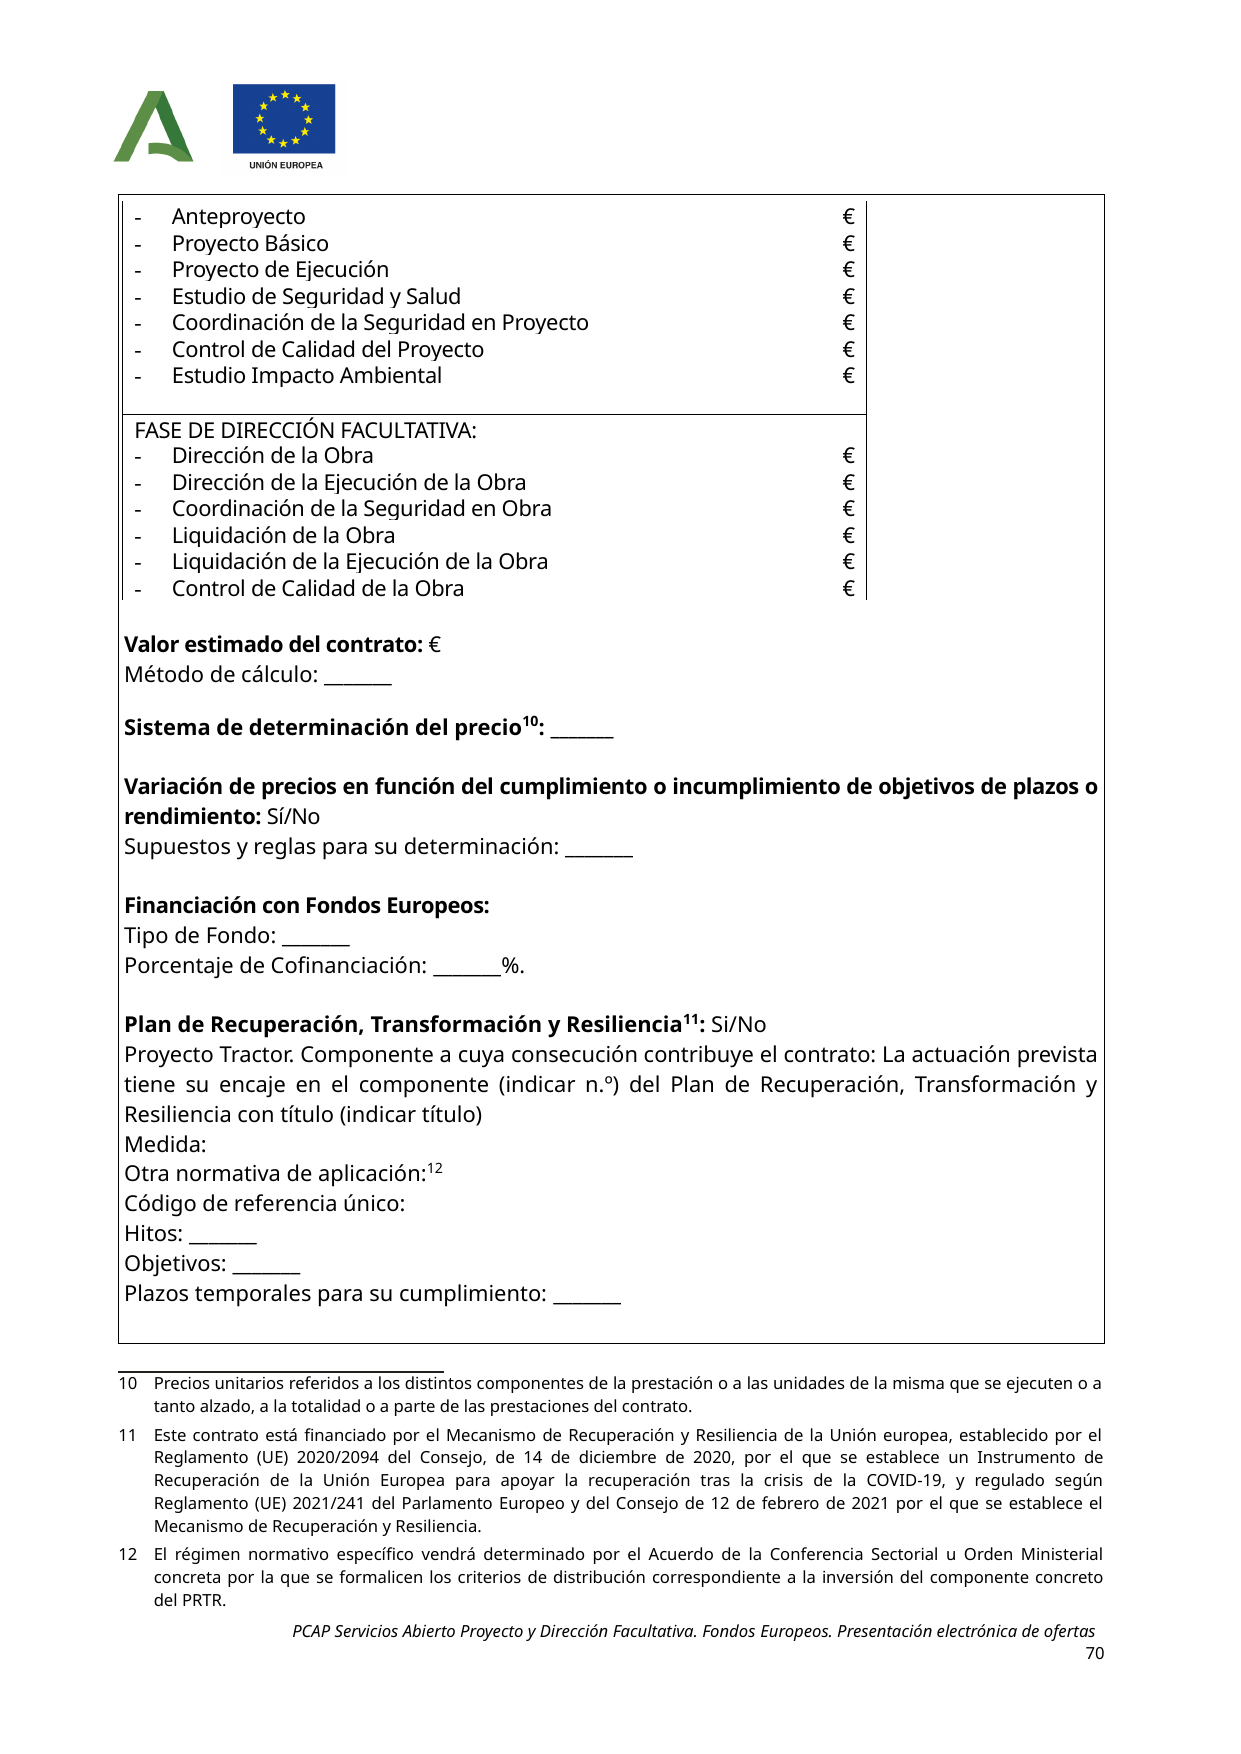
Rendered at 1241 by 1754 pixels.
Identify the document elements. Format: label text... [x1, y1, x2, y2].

table_cell Proyecto Básico [123, 228, 642, 254]
table_cell Coordinación de la Seguridad en Obra [123, 493, 642, 520]
table_cell € [642, 360, 866, 387]
table_cell Proyecto de Ejecución [123, 254, 642, 281]
table_cell Estudio de Seguridad y Salud [123, 281, 642, 307]
picture [221, 78, 347, 176]
table_header Valor estimado del contrato: € Método de cálculo: _______ Sistema de determinación del precio: _______ Variación de precios en función del cumplimiento o incumplimiento de objetivos de plazos o rendimiento: Sí/No Supuestos y reglas para su determinación: _______ Financiación con Fondos Europeos: Tipo de Fondo: _______ Porcentaje de Cofinanciación: _______%. Plan de Recuperación, Transformación y Resiliencia: Si/No Proyecto Tractor. Componente a cuya consecución contribuye el contrato: La actuación prevista tiene su encaje en el componente (indicar n.º) del Plan de Recuperación, Transformación y Resiliencia con título (indicar título) Medida: Otra normativa de aplicación: Código de referencia único: Hitos: _______ Objetivos: _______ Plazos temporales para su cumplimiento: _______ [119, 195, 1104, 1343]
picture [109, 86, 198, 166]
table_cell € [642, 520, 866, 546]
table_cell € [642, 440, 866, 467]
table_cell € [642, 228, 866, 254]
table_cell Estudio Impacto Ambiental [123, 360, 642, 387]
table_cell Liquidación de la Obra [123, 520, 642, 546]
table_cell Dirección de la Ejecución de la Obra [123, 467, 642, 493]
table_cell [123, 387, 642, 413]
table_cell € [642, 467, 866, 493]
table_cell € [642, 546, 866, 573]
table_cell € [642, 201, 866, 228]
table_cell € [642, 254, 866, 281]
table_cell Anteproyecto [123, 201, 642, 228]
table_cell [642, 387, 866, 413]
table_cell € [642, 334, 866, 360]
table_cell FASE DE DIRECCIÓN FACULTATIVA: [123, 415, 642, 440]
table_cell € [642, 307, 866, 334]
table_cell € [642, 493, 866, 520]
table_cell Liquidación de la Ejecución de la Obra [123, 546, 642, 573]
table_cell € [642, 281, 866, 307]
table_cell [642, 415, 866, 440]
table_cell Control de Calidad de la Obra [123, 573, 642, 599]
table_cell € [642, 573, 866, 599]
table_cell Dirección de la Obra [123, 440, 642, 467]
table_cell Coordinación de la Seguridad en Proyecto [123, 307, 642, 334]
table_cell Control de Calidad del Proyecto [123, 334, 642, 360]
